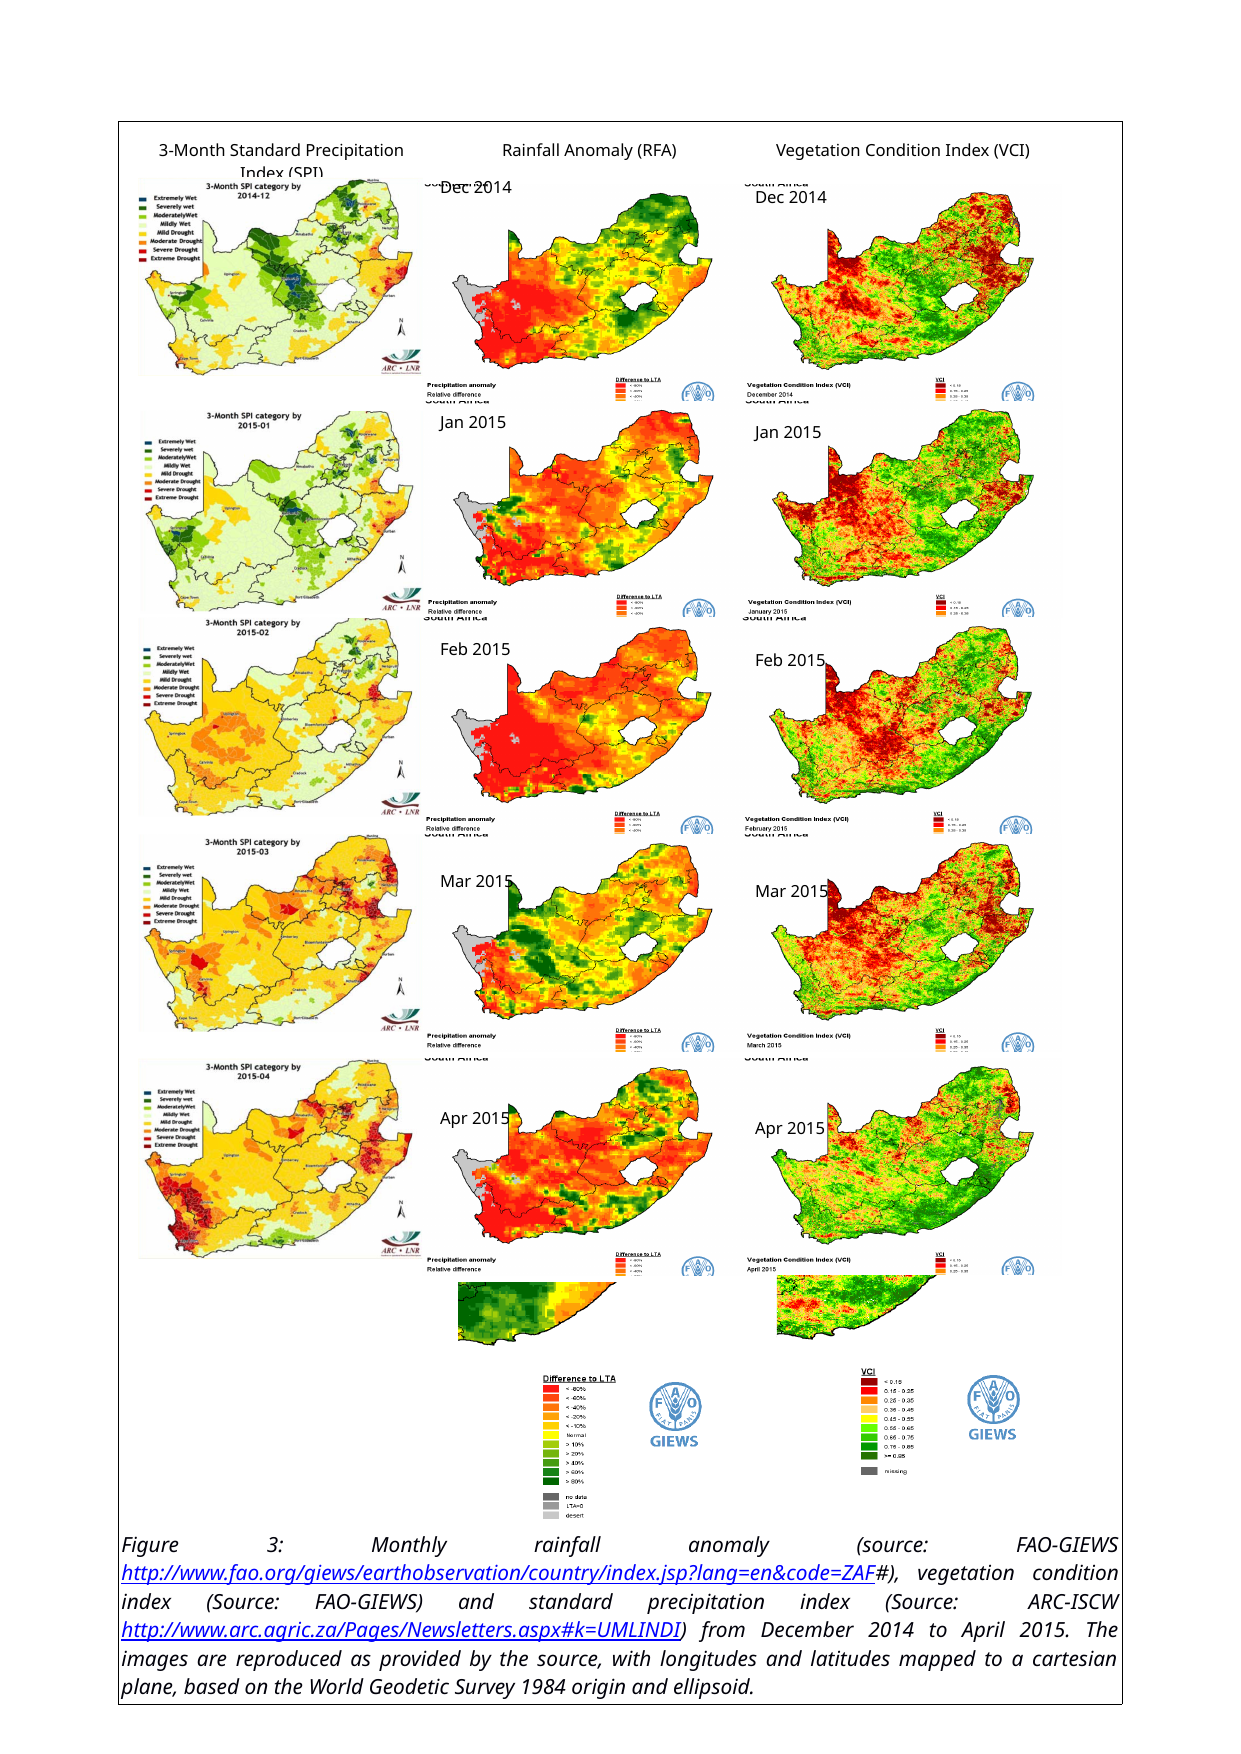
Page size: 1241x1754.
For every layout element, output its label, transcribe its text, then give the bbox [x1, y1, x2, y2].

text Figure 3: Monthly rainfall anomaly (source: FAO-GIEWS http://www.fao.org/giews/earthobservation/country/index.jsp?lang=en&code=ZAF#), vegetation condition index (Source: FAO-GIEWS) and standard precipitation index (Source: ARC-ISCW http://www.arc.agric.za/Pages/Newsletters.aspx#k=UMLINDI) from December 2014 to April 2015. The images are reproduced as provided by the source, with longitudes and latitudes mapped to a cartesian plane, based on the World Geodetic Survey 1984 origin and ellipsoid. [121, 1525, 1119, 1701]
picture [458, 1282, 718, 1525]
picture [443, 184, 450, 192]
picture [138, 1058, 1062, 1518]
picture [138, 177, 1063, 1052]
